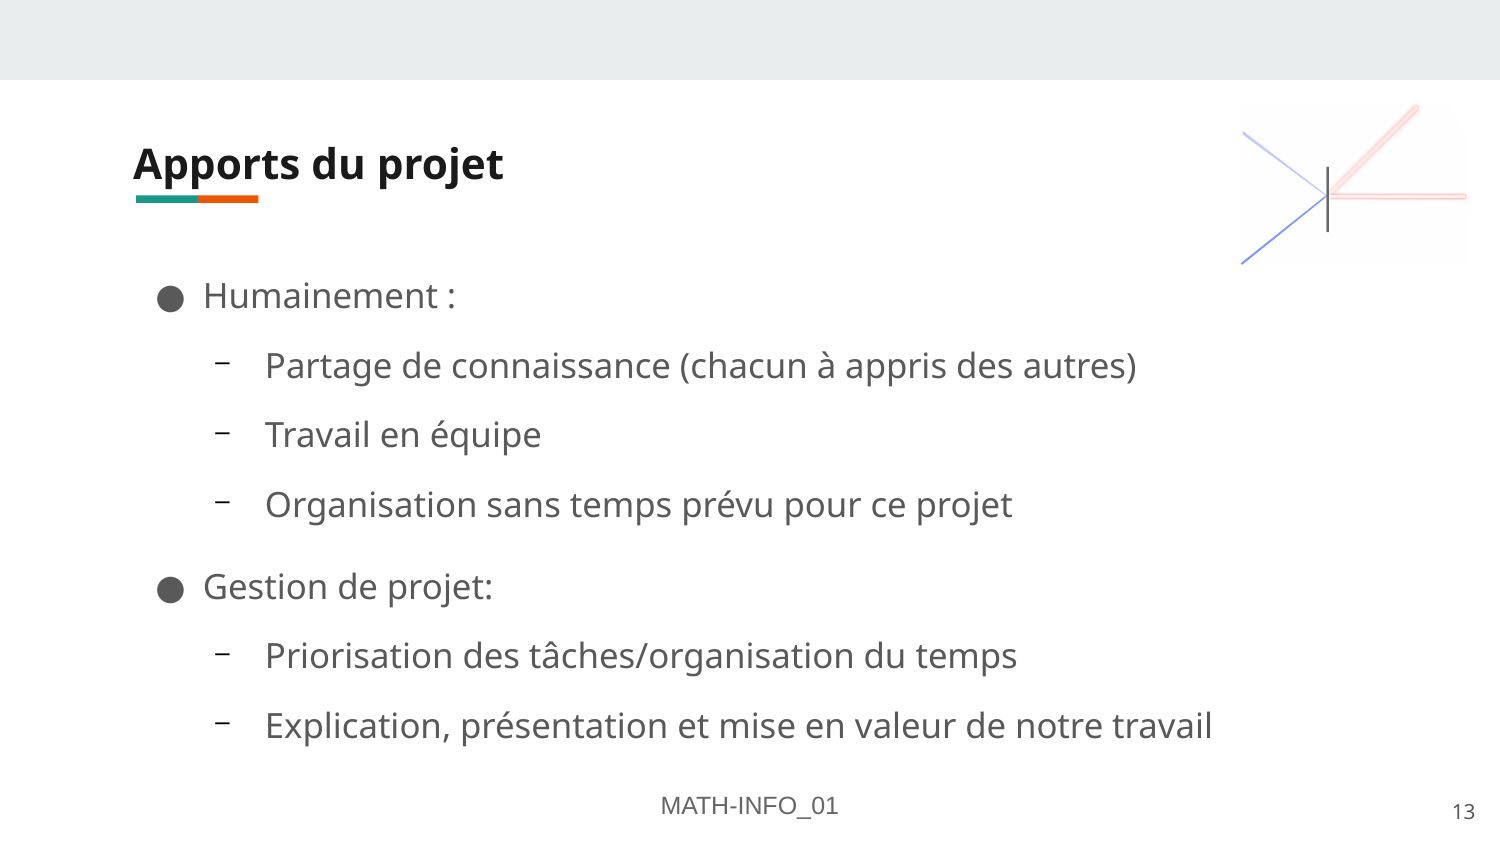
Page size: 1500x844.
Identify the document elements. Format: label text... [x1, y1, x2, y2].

list Humainement : Partage de connaissance (chacun à appris des autres) Travail en équipe Organisation sans temps prévu pour ce projet Gestion de projet: Priorisation des tâches/organisation du temps Explication, présentation et mise en valeur de notre travail [118, 249, 1380, 768]
text_box MATH-INFO_01 [645, 784, 855, 827]
title Apports du projet [118, 118, 1240, 207]
picture [1240, 100, 1469, 266]
